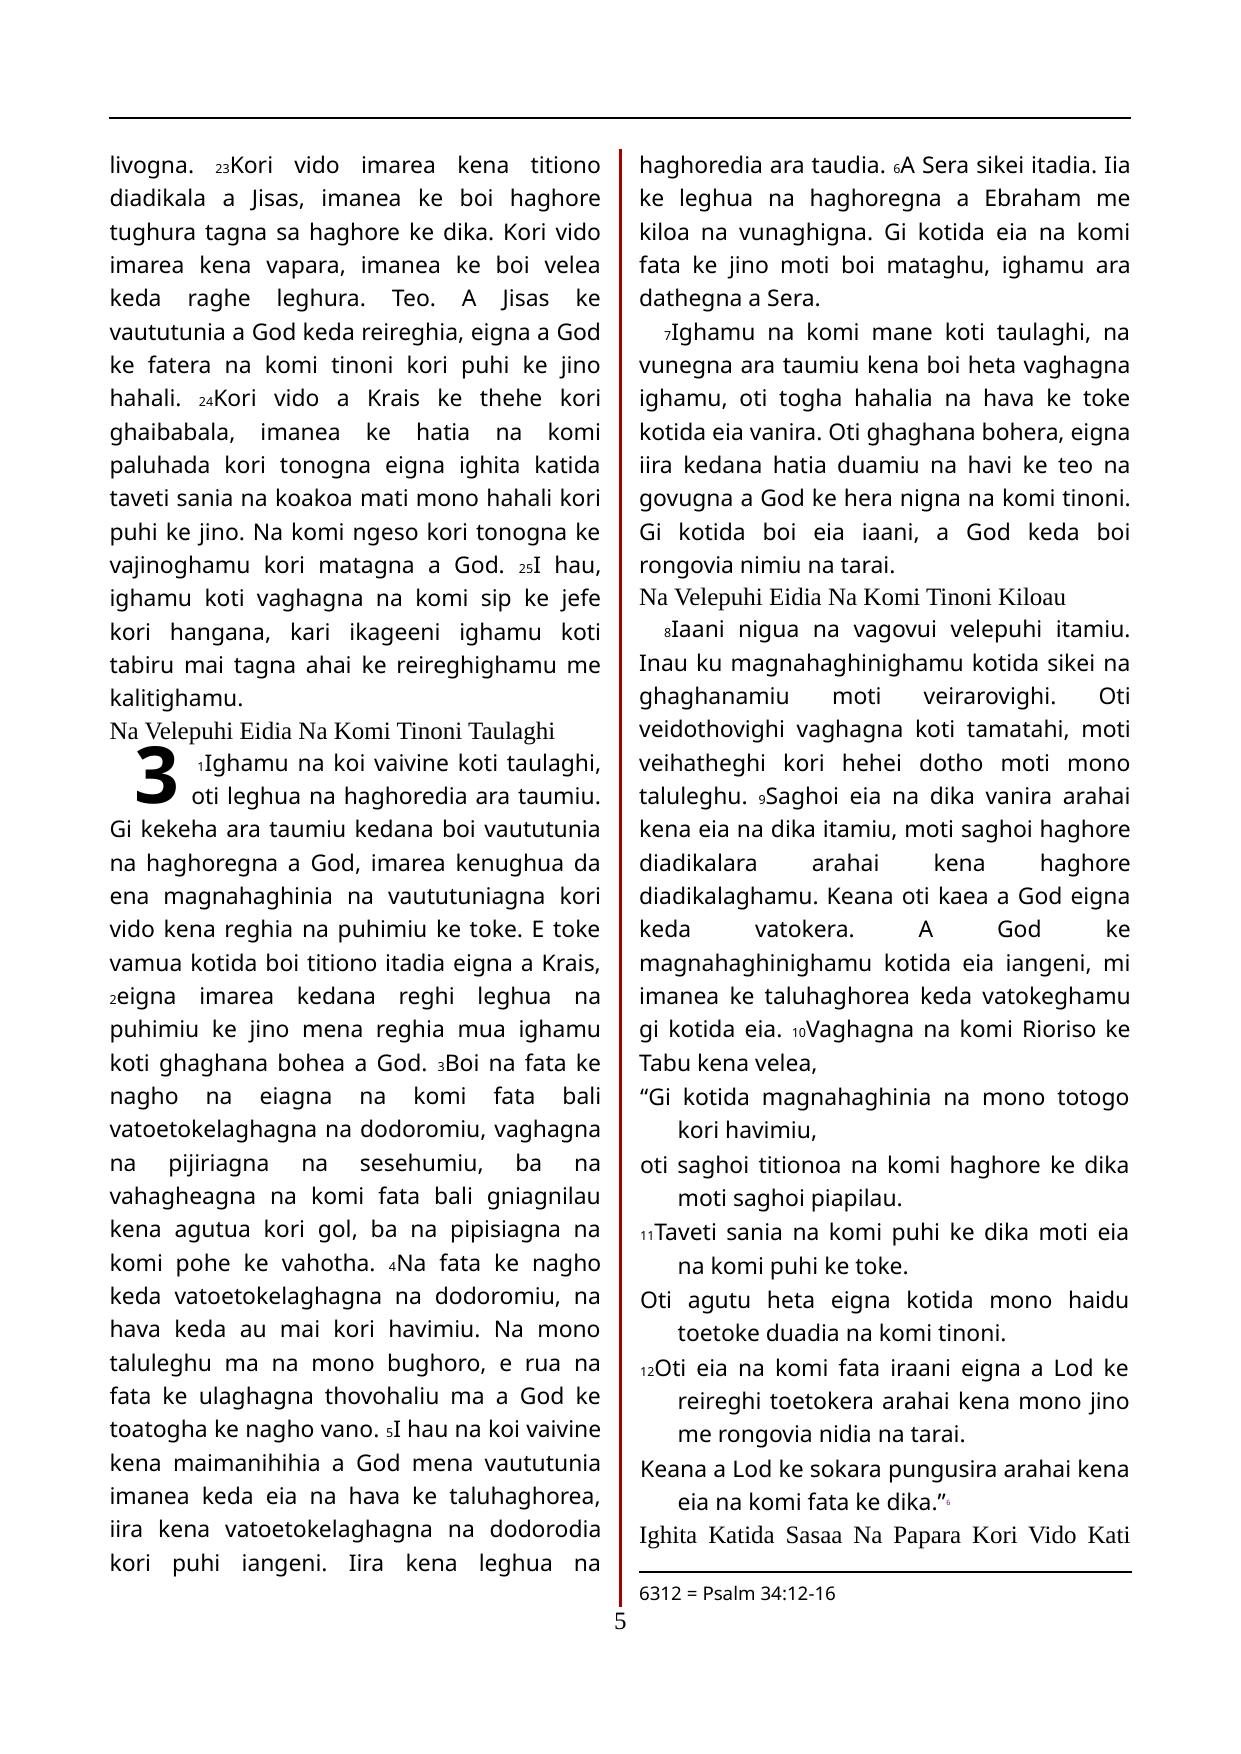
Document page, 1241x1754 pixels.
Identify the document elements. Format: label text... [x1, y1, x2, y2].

text Oti agutu heta eigna kotida mono haidu toetoke duadia na komi tinoni. [640, 1283, 1130, 1350]
text 7Ighamu na komi mane koti taulaghi, na vunegna ara taumiu kena boi heta vaghagna ighamu, oti togha hahalia na hava ke toke kotida eia vanira. Oti ghaghana bohera, eigna iira kedana hatia duamiu na havi ke teo na govugna a God ke hera nigna na komi tinoni. Gi kotida boi eia iaani, a God keda boi rongovia nimiu na tarai. [639, 316, 1131, 580]
text 12Oti eia na komi fata iraani eigna a Lod ke reireghi toetokera arahai kena mono jino me rongovia nidia na tarai. [640, 1351, 1130, 1451]
text 3 1Ighamu na koi vaivine koti taulaghi, oti leghua na haghoredia ara taumiu. Gi kekeha ara taumiu kedana boi vaututunia na haghoregna a God, imarea kenughua da ena magnahaghinia na vaututuniagna kori vido kena reghia na puhimiu ke toke. E toke vamua kotida boi titiono itadia eigna a Krais, 2eigna imarea kedana reghi leghua na puhimiu ke jino mena reghia mua ighamu koti ghaghana bohea a God. 3Boi na fata ke nagho na eiagna na komi fata bali vatoetokelaghagna na dodoromiu, vaghagna na pijiriagna na sesehumiu, ba na vahagheagna na komi fata bali gniagnilau kena agutua kori gol, ba na pipisiagna na komi pohe ke vahotha. 4Na fata ke nagho keda vatoetokelaghagna na dodoromiu, na hava keda au mai kori havimiu. Na mono taluleghu ma na mono bughoro, e rua na fata ke ulaghagna thovohaliu ma a God ke toatogha ke nagho vano. 5I hau na koi vaivine kena maimanihihia a God mena vaututunia imanea keda eia na hava ke taluhaghorea, iira kena vatoetokelaghagna na dodorodia kori puhi iangeni. Iira kena leghua na [109, 747, 601, 1578]
text Ighita Katida Sasaa Na Papara Kori Vido Kati [639, 1521, 1131, 1549]
text 11Taveti sania na komi puhi ke dika moti eia na komi puhi ke toke. [640, 1215, 1130, 1282]
text Keana a Lod ke sokara pungusira arahai kena eia na komi fata ke dika.” [640, 1452, 1130, 1517]
text oti saghoi titionoa na komi haghore ke dika moti saghoi piapilau. [640, 1148, 1130, 1214]
text Na Velepuhi Eidia Na Komi Tinoni Kiloau [639, 582, 1131, 611]
text “Gi kotida magnahaghinia na mono totogo kori havimiu, [640, 1081, 1130, 1147]
text 8Iaani nigua na vagovui velepuhi itamiu. Inau ku magnahaghinighamu kotida sikei na ghaghanamiu moti veirarovighi. Oti veidothovighi vaghagna koti tamatahi, moti veihatheghi kori hehei dotho moti mono taluleghu. 9Saghoi eia na dika vanira arahai kena eia na dika itamiu, moti saghoi haghore diadikalara arahai kena haghore diadikalaghamu. Keana oti kaea a God eigna keda vatokera. A God ke magnahaghinighamu kotida eia iangeni, mi imanea ke taluhaghorea keda vatokeghamu gi kotida eia. 10Vaghagna na komi Rioriso ke Tabu kena velea, [639, 613, 1131, 1078]
text 312 = Psalm 34:12-16 [639, 1581, 1131, 1606]
text Na Velepuhi Eidia Na Komi Tinoni Taulaghi [109, 716, 601, 744]
text haghoredia ara taudia. 6A Sera sikei itadia. Iia ke leghua na haghoregna a Ebraham me kiloa na vunaghigna. Gi kotida eia na komi fata ke jino moti boi mataghu, ighamu ara dathegna a Sera. [639, 149, 1131, 314]
text livogna. 23Kori vido imarea kena titiono diadikala a Jisas, imanea ke boi haghore tughura tagna sa haghore ke dika. Kori vido imarea kena vapara, imanea ke boi velea keda raghe leghura. Teo. A Jisas ke vaututunia a God keda reireghia, eigna a God ke fatera na komi tinoni kori puhi ke jino hahali. 24Kori vido a Krais ke thehe kori ghaibabala, imanea ke hatia na komi paluhada kori tonogna eigna ighita katida taveti sania na koakoa mati mono hahali kori puhi ke jino. Na komi ngeso kori tonogna ke vajinoghamu kori matagna a God. 25I hau, ighamu koti vaghagna na komi sip ke jefe kori hangana, kari ikageeni ighamu koti tabiru mai tagna ahai ke reireghighamu me kalitighamu. [109, 149, 601, 714]
